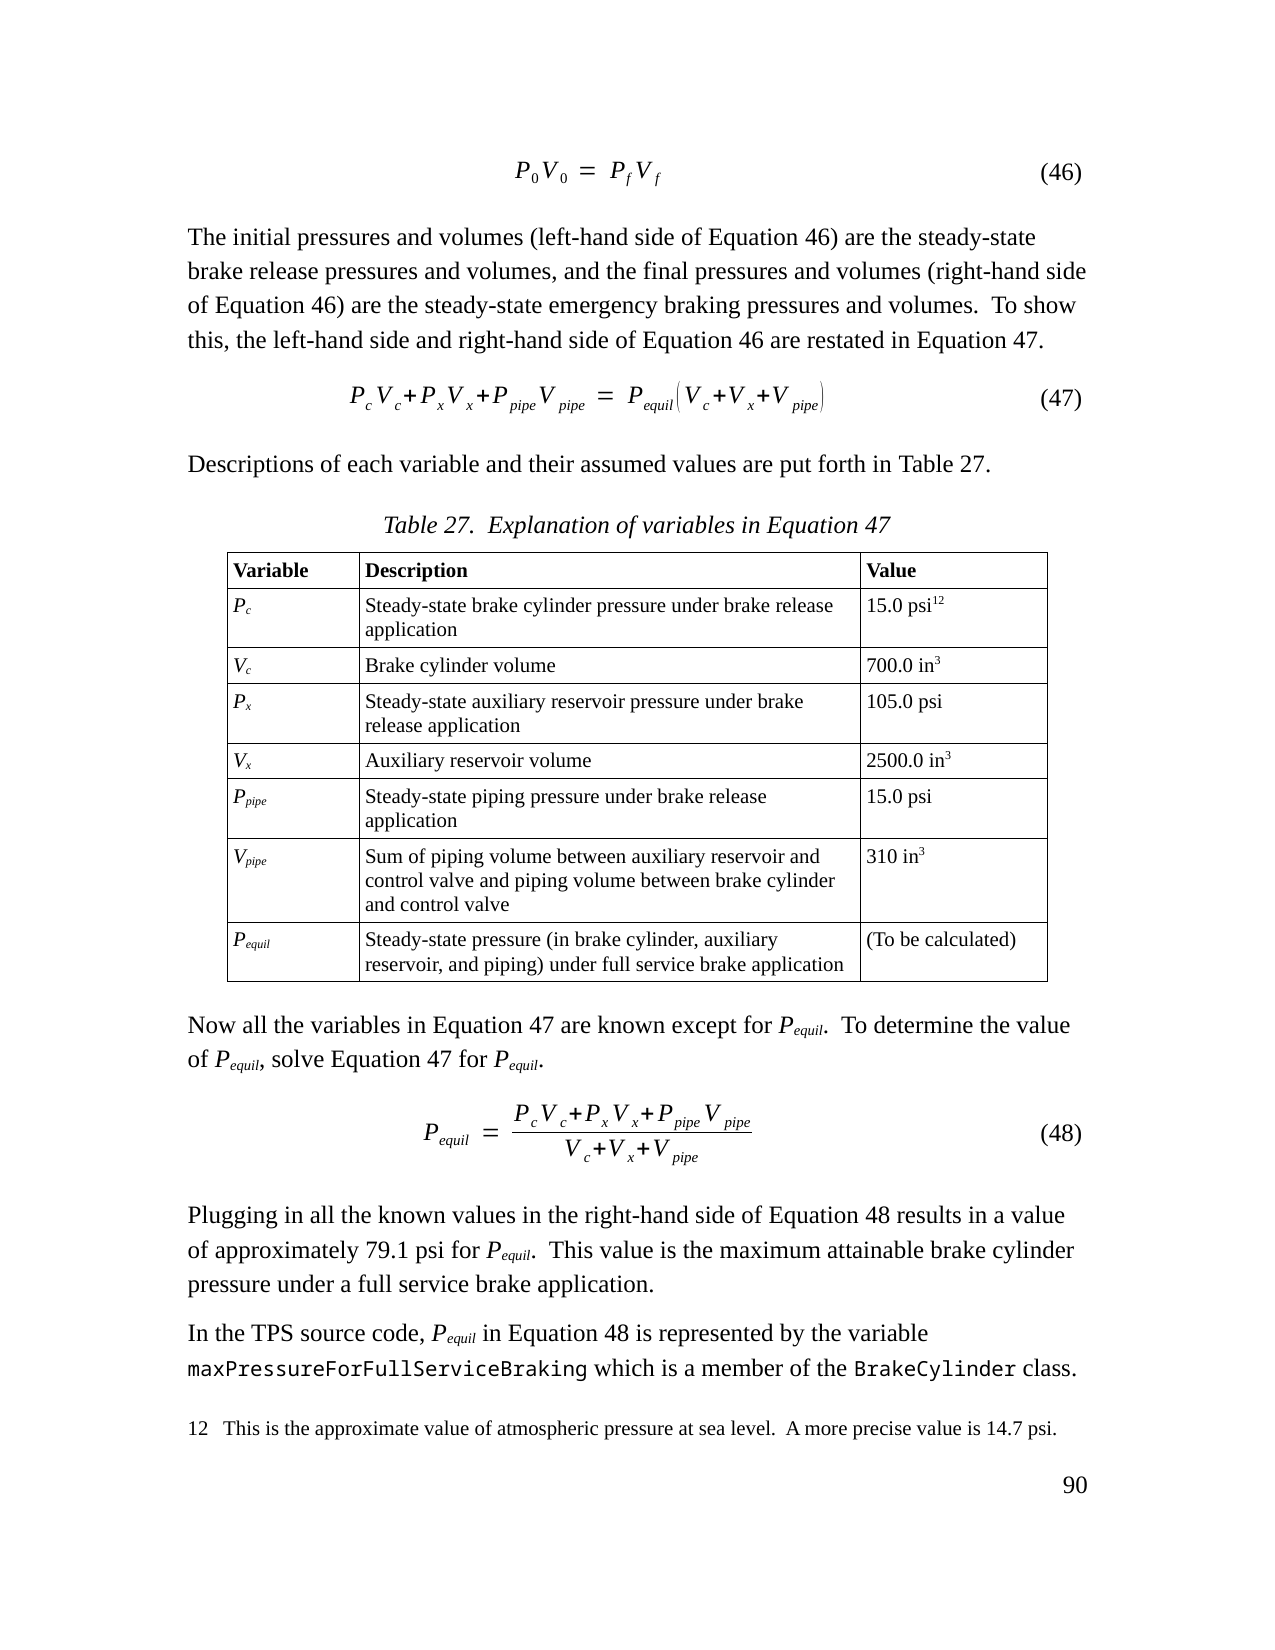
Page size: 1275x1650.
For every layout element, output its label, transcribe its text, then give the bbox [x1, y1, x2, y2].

table_cell Brake cylinder volume [360, 648, 860, 683]
text The initial pressures and volumes (left-hand side of Equation 46) are the steady-state brake release pressures and volumes, and the final pressures and volumes (right-hand side of Equation 46) are the steady-state emergency braking pressures and volumes. To show this, the left-hand side and right-hand side of Equation 46 are restated in Equation 47. [187, 222, 1087, 354]
table_header Value [861, 553, 1047, 587]
table_header (47) [988, 374, 1087, 420]
table_cell Px [228, 684, 359, 742]
table_cell Steady-state auxiliary reservoir pressure under brake release application [360, 684, 860, 742]
table_cell Vc [228, 648, 359, 683]
table_header (48) [988, 1094, 1087, 1171]
table_cell 15.0 psi [861, 589, 1047, 647]
text Table 27. Explanation of variables in Equation 47 [187, 511, 1087, 539]
table_header (46) [988, 150, 1087, 193]
table_cell Steady-state piping pressure under brake release application [360, 779, 860, 838]
table_header [188, 374, 987, 420]
table_cell Steady-state brake cylinder pressure under brake release application [360, 589, 860, 647]
table_cell Steady-state pressure (in brake cylinder, auxiliary reservoir, and piping) under full service brake application [360, 923, 860, 981]
table_cell 105.0 psi [861, 684, 1047, 742]
text Now all the variables in Equation 47 are known except for Pequil. To determine the value of Pequil, solve Equation 47 for Pequil. [187, 1010, 1087, 1073]
text Plugging in all the known values in the right-hand side of Equation 48 results in a value of approximately 79.1 psi for Pequil. This value is the maximum attainable brake cylinder pressure under a full service brake application. [187, 1200, 1087, 1298]
table_header Description [360, 553, 860, 587]
table_header [188, 150, 987, 193]
text Descriptions of each variable and their assumed values are put forth in Table 27. [187, 449, 1087, 478]
table_cell 700.0 in3 [861, 648, 1047, 683]
table_cell Vx [228, 744, 359, 778]
table_cell Pequil [228, 923, 359, 981]
table_cell (To be calculated) [861, 923, 1047, 981]
table_cell 310 in3 [861, 839, 1047, 922]
table_cell 15.0 psi [861, 779, 1047, 838]
table_cell Vpipe [228, 839, 359, 922]
table_cell Ppipe [228, 779, 359, 838]
table_cell Sum of piping volume between auxiliary reservoir and control valve and piping volume between brake cylinder and control valve [360, 839, 860, 922]
table_header [188, 1094, 987, 1171]
text In the TPS source code, Pequil in Equation 48 is represented by the variable maxPressureForFullServiceBraking which is a member of the BrakeCylinder class. [187, 1318, 1087, 1382]
table_cell Pc [228, 589, 359, 647]
table_cell 2500.0 in3 [861, 744, 1047, 778]
table_cell Auxiliary reservoir volume [360, 744, 860, 778]
table_header Variable [228, 553, 359, 587]
